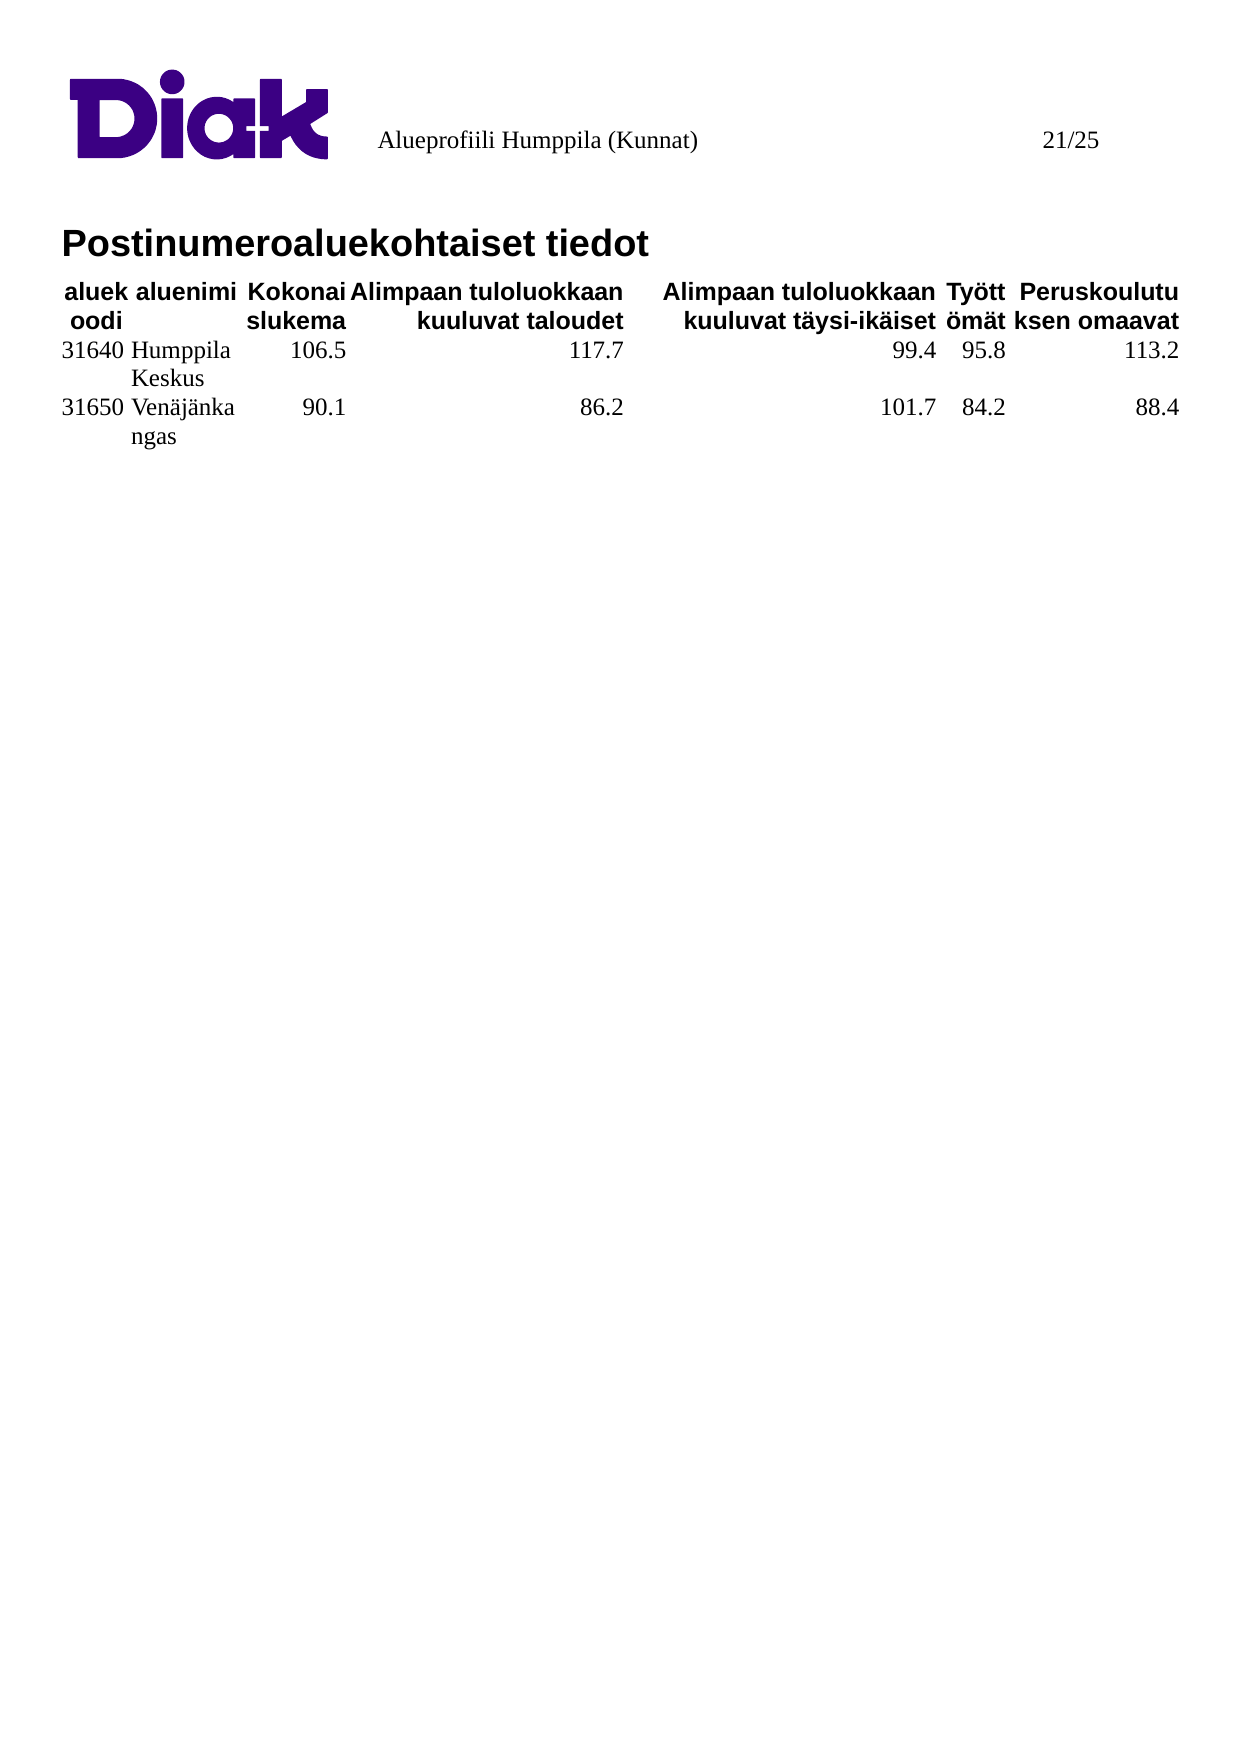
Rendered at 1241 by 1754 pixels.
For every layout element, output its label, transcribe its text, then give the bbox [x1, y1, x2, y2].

table_cell 117.7 [346, 335, 624, 392]
table_cell 99.4 [624, 335, 936, 392]
table_header Kokonaislukema [242, 277, 346, 335]
table_cell 101.7 [624, 392, 936, 450]
table_cell 90.1 [242, 392, 346, 450]
table_cell 84.2 [936, 392, 1005, 450]
table_cell 106.5 [242, 335, 346, 392]
table_cell Humppila Keskus [131, 335, 242, 392]
table_header Työttömät [936, 277, 1005, 335]
table_cell 86.2 [346, 392, 624, 450]
table_header Peruskoulutuksen omaavat [1005, 277, 1179, 335]
table_cell 31640 [61, 335, 131, 392]
table_header aluekoodi [61, 277, 131, 335]
subtitle Postinumeroaluekohtaiset tiedot [61, 221, 1179, 265]
table_header Alimpaan tuloluokkaan kuuluvat taloudet [346, 277, 624, 335]
table_header aluenimi [131, 277, 242, 335]
table_cell 113.2 [1005, 335, 1179, 392]
table_cell 31650 [61, 392, 131, 450]
table_cell 88.4 [1005, 392, 1179, 450]
table_header Alimpaan tuloluokkaan kuuluvat täysi-ikäiset [624, 277, 936, 335]
table_cell 95.8 [936, 335, 1005, 392]
table_cell Venäjänkangas [131, 392, 242, 450]
